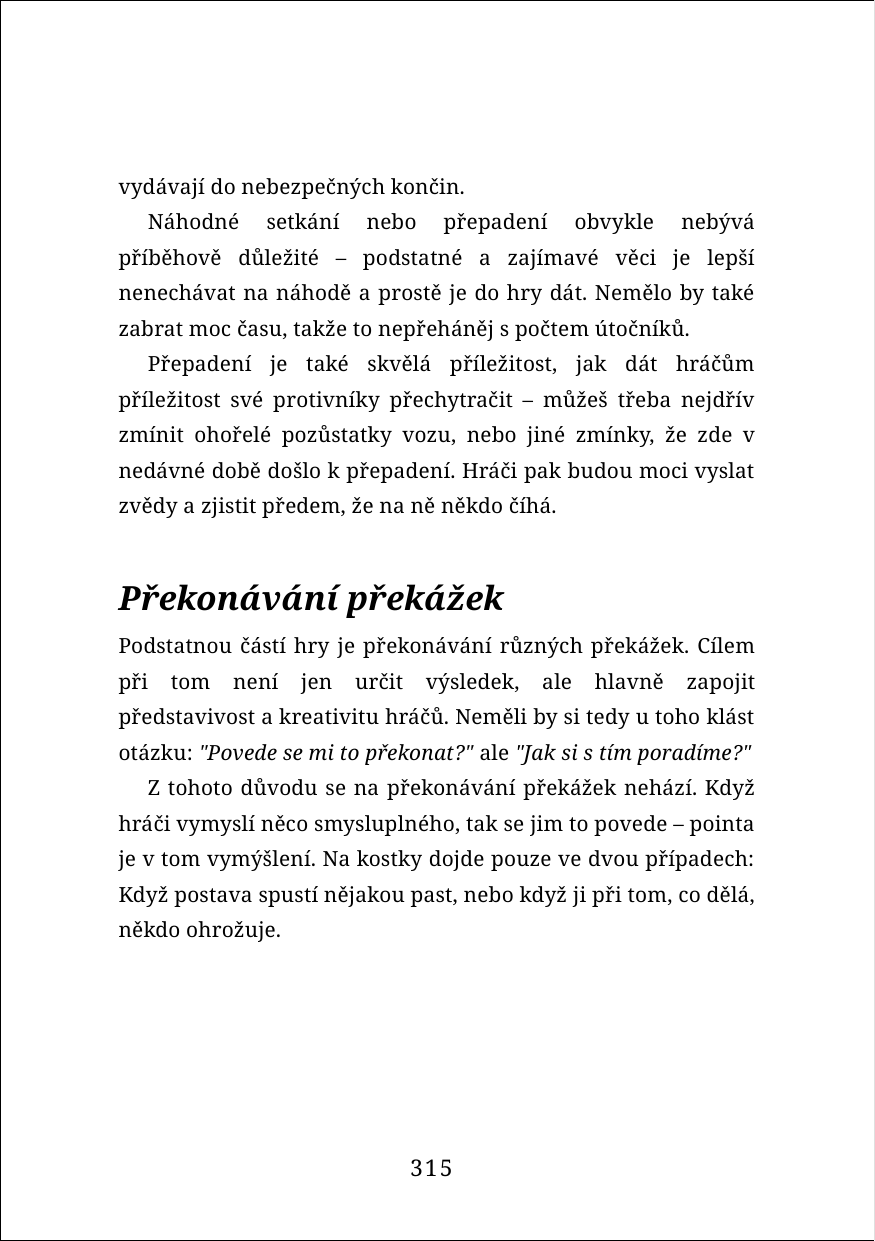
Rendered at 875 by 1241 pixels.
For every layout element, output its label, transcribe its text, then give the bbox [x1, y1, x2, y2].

text Podstatnou částí hry je překonávání různých překážek. Cílem při tom není jen určit výsledek, ale hlavně zapojit představivost a kreativitu hráčů. Neměli by si tedy u toho klást otázku: "Povede se mi to překonat?" ale "Jak si s tím poradíme?" Z tohoto důvodu se na překonávání překážek nehází. Když hráči vymyslí něco smysluplného, tak se jim to povede – pointa je v tom vymýšlení. Na kostky dojde pouze ve dvou případech: Když postava spustí nějakou past, nebo když ji při tom, co dělá, někdo ohrožuje. [118, 631, 756, 944]
subtitle Překonávání překážek [118, 574, 756, 620]
text vydávají do nebezpečných končin. Náhodné setkání nebo přepadení obvykle nebývá příběhově důležité – podstatné a zajímavé věci je lepší nenechávat na náhodě a prostě je do hry dát. Nemělo by také zabrat moc času, takže to nepřeháněj s počtem útočníků. Přepadení je také skvělá příležitost, jak dát hráčům příležitost své protivníky přechytračit – můžeš třeba nejdřív zmínit ohořelé pozůstatky vozu, nebo jiné zmínky, že zde v nedávné době došlo k přepadení. Hráči pak budou moci vyslat zvědy a zjistit předem, že na ně někdo číhá. [118, 172, 756, 520]
